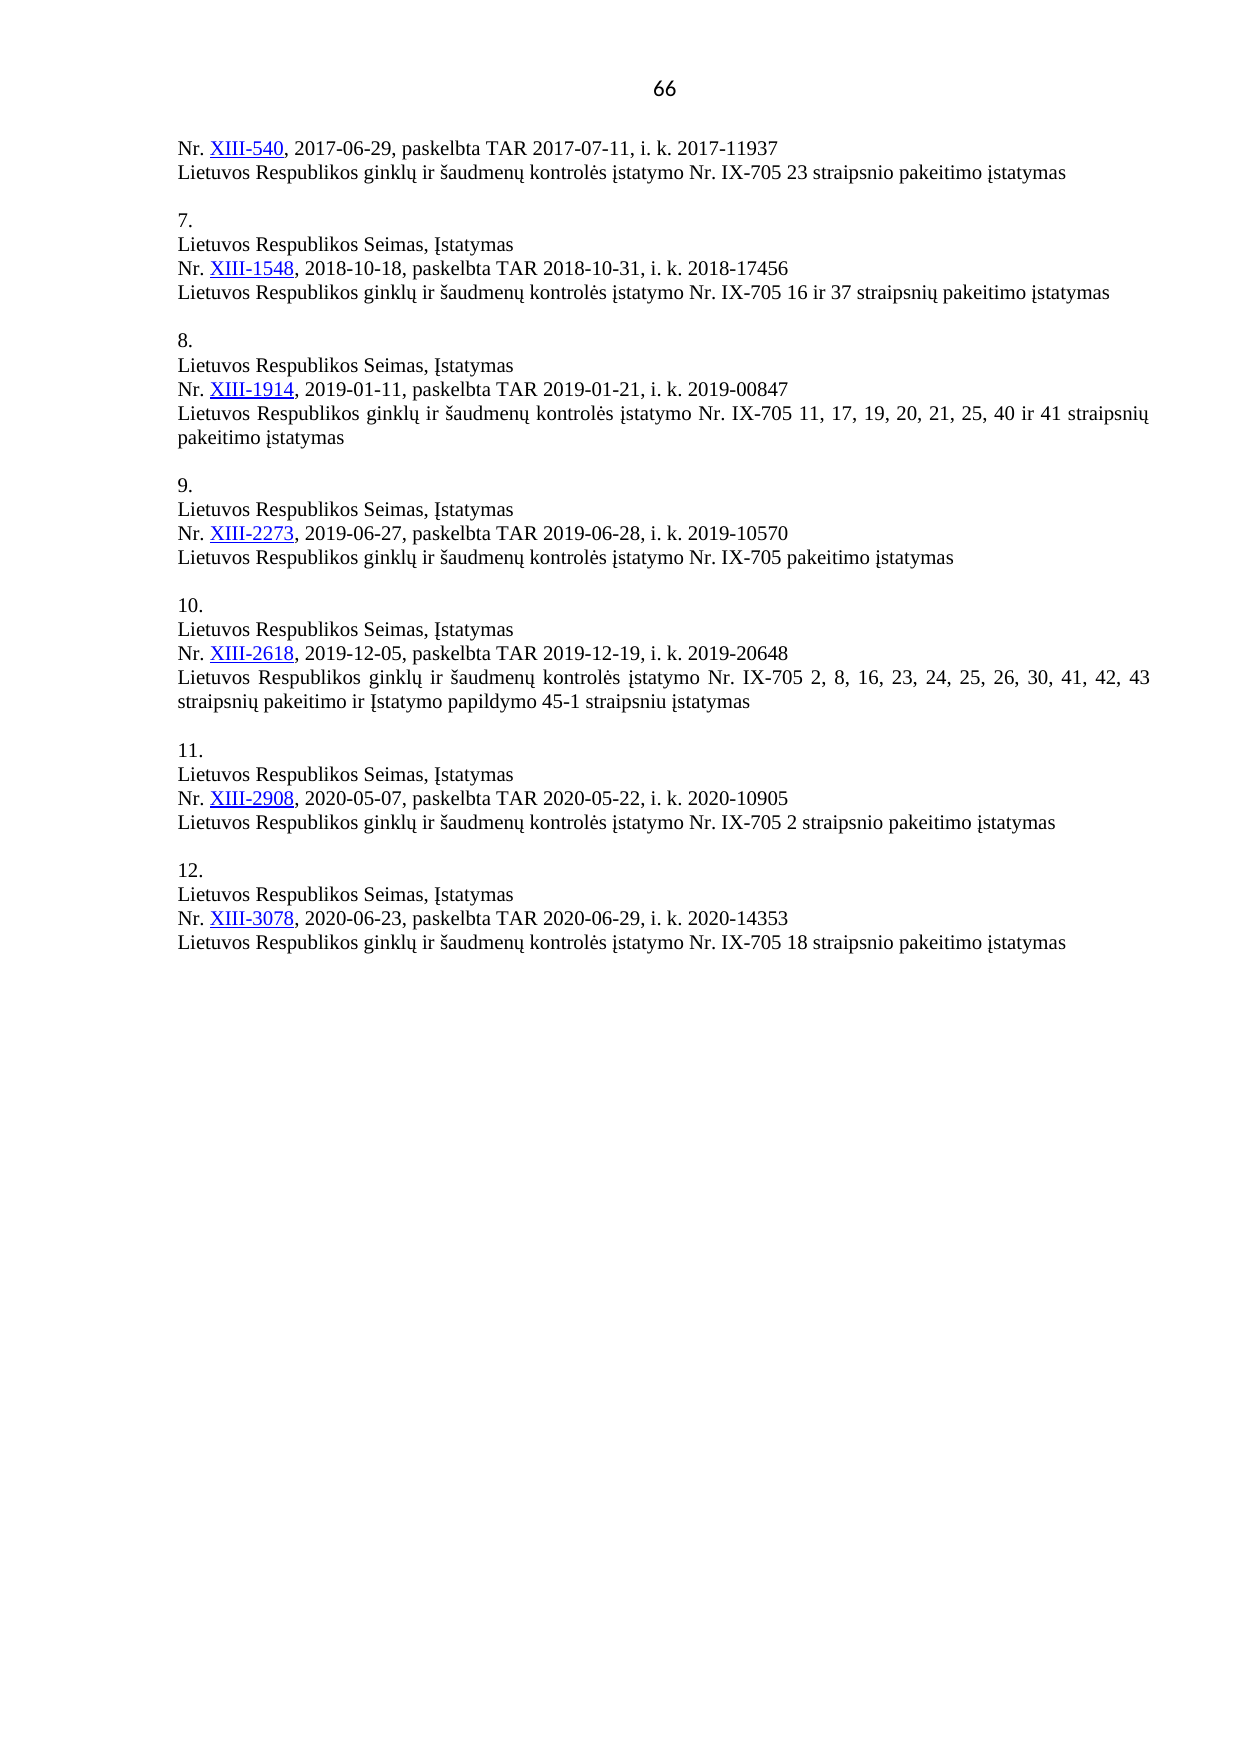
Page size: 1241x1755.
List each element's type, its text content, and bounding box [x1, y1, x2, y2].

text Lietuvos Respublikos Seimas, Įstatymas [177, 762, 1152, 786]
text Lietuvos Respublikos Seimas, Įstatymas [177, 232, 1152, 256]
text 8. [177, 328, 1152, 352]
text Nr. XIII-2908, 2020-05-07, paskelbta TAR 2020-05-22, i. k. 2020-10905 [177, 786, 1152, 810]
text Nr. XIII-1914, 2019-01-11, paskelbta TAR 2019-01-21, i. k. 2019-00847 [177, 377, 1152, 401]
text Lietuvos Respublikos ginklų ir šaudmenų kontrolės įstatymo Nr. IX-705 pakeitimo įstatymas [177, 545, 1152, 569]
text 12. [177, 858, 1152, 882]
text Lietuvos Respublikos Seimas, Įstatymas [177, 497, 1152, 521]
text 7. [177, 208, 1152, 232]
text 11. [177, 737, 1152, 762]
text Nr. XIII-3078, 2020-06-23, paskelbta TAR 2020-06-29, i. k. 2020-14353 [177, 906, 1152, 930]
text Lietuvos Respublikos ginklų ir šaudmenų kontrolės įstatymo Nr. IX-705 2 straipsnio pakeitimo įstatymas [177, 810, 1152, 834]
text Lietuvos Respublikos ginklų ir šaudmenų kontrolės įstatymo Nr. IX-705 18 straipsnio pakeitimo įstatymas [177, 930, 1152, 954]
text Lietuvos Respublikos ginklų ir šaudmenų kontrolės įstatymo Nr. IX-705 2, 8, 16, 23, 24, 25, 26, 30, 41, 42, 43 straipsnių pakeitimo ir Įstatymo papildymo 45-1 straipsniu įstatymas [177, 665, 1152, 713]
text Lietuvos Respublikos ginklų ir šaudmenų kontrolės įstatymo Nr. IX-705 23 straipsnio pakeitimo įstatymas [177, 160, 1152, 184]
text Lietuvos Respublikos Seimas, Įstatymas [177, 617, 1152, 641]
text Nr. XIII-1548, 2018-10-18, paskelbta TAR 2018-10-31, i. k. 2018-17456 [177, 256, 1152, 280]
text Lietuvos Respublikos ginklų ir šaudmenų kontrolės įstatymo Nr. IX-705 16 ir 37 straipsnių pakeitimo įstatymas [177, 280, 1152, 304]
text 9. [177, 473, 1152, 497]
text Nr. XIII-540, 2017-06-29, paskelbta TAR 2017-07-11, i. k. 2017-11937 [177, 136, 1152, 160]
text Lietuvos Respublikos Seimas, Įstatymas [177, 352, 1152, 377]
text Lietuvos Respublikos Seimas, Įstatymas [177, 882, 1152, 906]
text Nr. XIII-2273, 2019-06-27, paskelbta TAR 2019-06-28, i. k. 2019-10570 [177, 521, 1152, 545]
text Lietuvos Respublikos ginklų ir šaudmenų kontrolės įstatymo Nr. IX-705 11, 17, 19, 20, 21, 25, 40 ir 41 straipsnių pakeitimo įstatymas [177, 401, 1152, 449]
text 10. [177, 593, 1152, 617]
text Nr. XIII-2618, 2019-12-05, paskelbta TAR 2019-12-19, i. k. 2019-20648 [177, 641, 1152, 665]
